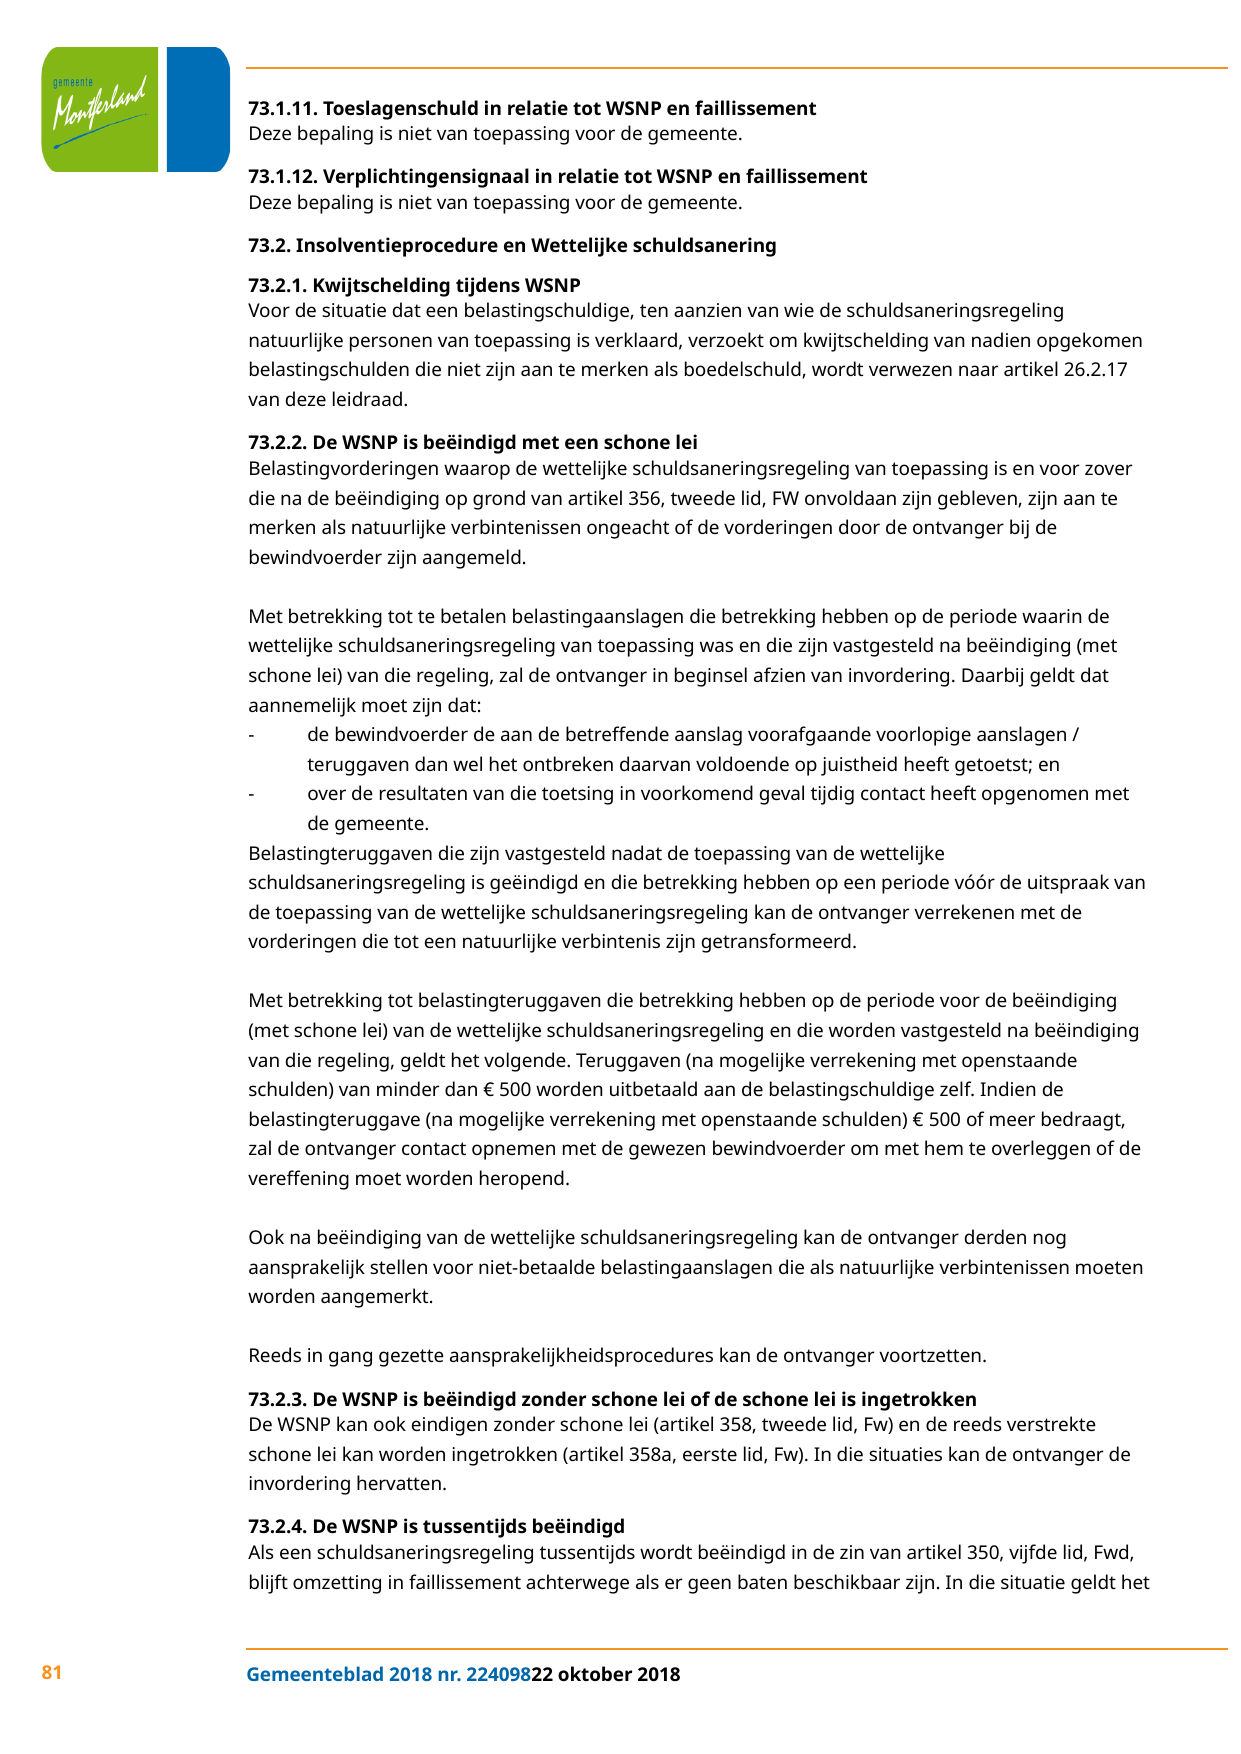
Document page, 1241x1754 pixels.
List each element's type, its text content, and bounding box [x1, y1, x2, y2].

picture [41, 47, 231, 172]
text 73.2.2. De WSNP is beëindigd met een schone lei [248, 429, 1152, 455]
text Als een schuldsaneringsregeling tussentijds wordt beëindigd in de zin van artikel 350, vijfde lid, Fwd, blijft omzetting in faillissement achterwege als er geen baten beschikbaar zijn. In die situatie geldt het [248, 1539, 1152, 1595]
text 73.2.4. De WSNP is tussentijds beëindigd [248, 1514, 1152, 1539]
text 73.1.12. Verplichtingensignaal in relatie tot WSNP en faillissement [248, 164, 1152, 189]
text 73.2. Insolventieprocedure en Wettelijke schuldsanering [248, 232, 1152, 258]
text Met betrekking tot belastingteruggaven die betrekking hebben op de periode voor de beëindiging (met schone lei) van de wettelijke schuldsaneringsregeling en die worden vastgesteld na beëindiging van die regeling, geldt het volgende. Teruggaven (na mogelijke verrekening met openstaande schulden) van minder dan € 500 worden uitbetaald aan de belastingschuldige zelf. Indien de belastingteruggave (na mogelijke verrekening met openstaande schulden) € 500 of meer bedraagt, zal de ontvanger contact opnemen met de gewezen bewindvoerder om met hem te overleggen of de vereffening moet worden heropend. [248, 988, 1152, 1191]
text 73.2.1. Kwijtschelding tijdens WSNP [248, 272, 1152, 297]
text Voor de situatie dat een belastingschuldige, ten aanzien van wie de schuldsaneringsregeling natuurlijke personen van toepassing is verklaard, verzoekt om kwijtschelding van nadien opgekomen belastingschulden die niet zijn aan te merken als boedelschuld, wordt verwezen naar artikel 26.2.17 van deze leidraad. [248, 297, 1152, 412]
text Met betrekking tot te betalen belastingaanslagen die betrekking hebben op de periode waarin de wettelijke schuldsaneringsregeling van toepassing was en die zijn vastgesteld na beëindiging (met schone lei) van die regeling, zal de ontvanger in beginsel afzien van invordering. Daarbij geldt dat aannemelijk moet zijn dat: [248, 603, 1152, 717]
text Belastingteruggaven die zijn vastgesteld nadat de toepassing van de wettelijke schuldsaneringsregeling is geëindigd en die betrekking hebben op een periode vóór de uitspraak van de toepassing van de wettelijke schuldsaneringsregeling kan de ontvanger verrekenen met de vorderingen die tot een natuurlijke verbintenis zijn getransformeerd. [248, 840, 1152, 954]
text Belastingvorderingen waarop de wettelijke schuldsaneringsregeling van toepassing is en voor zover die na de beëindiging op grond van artikel 356, tweede lid, FW onvoldaan zijn gebleven, zijn aan te merken als natuurlijke verbintenissen ongeacht of de vorderingen door de ontvanger bij de bewindvoerder zijn aangemeld. [248, 455, 1152, 569]
list over de resultaten van die toetsing in voorkomend geval tijdig contact heeft opgenomen met de gemeente. [248, 781, 1152, 836]
text De WSNP kan ook eindigen zonder schone lei (artikel 358, tweede lid, Fw) en de reeds verstrekte schone lei kan worden ingetrokken (artikel 358a, eerste lid, Fw). In die situaties kan de ontvanger de invordering hervatten. [248, 1411, 1152, 1496]
text Ook na beëindiging van de wettelijke schuldsaneringsregeling kan de ontvanger derden nog aansprakelijk stellen voor niet-betaalde belastingaanslagen die als natuurlijke verbintenissen moeten worden aangemerkt. [248, 1224, 1152, 1309]
text Reeds in gang gezette aansprakelijkheidsprocedures kan de ontvanger voortzetten. [248, 1343, 1152, 1368]
list de bewindvoerder de aan de betreffende aanslag voorafgaande voorlopige aanslagen / teruggaven dan wel het ontbreken daarvan voldoende op juistheid heeft getoetst; en [248, 721, 1152, 777]
text Deze bepaling is niet van toepassing voor de gemeente. [248, 189, 1152, 215]
text 73.1.11. Toeslagenschuld in relatie tot WSNP en faillissement [248, 95, 1152, 121]
text Deze bepaling is niet van toepassing voor de gemeente. [248, 121, 1152, 146]
text 73.2.3. De WSNP is beëindigd zonder schone lei of de schone lei is ingetrokken [248, 1386, 1152, 1411]
